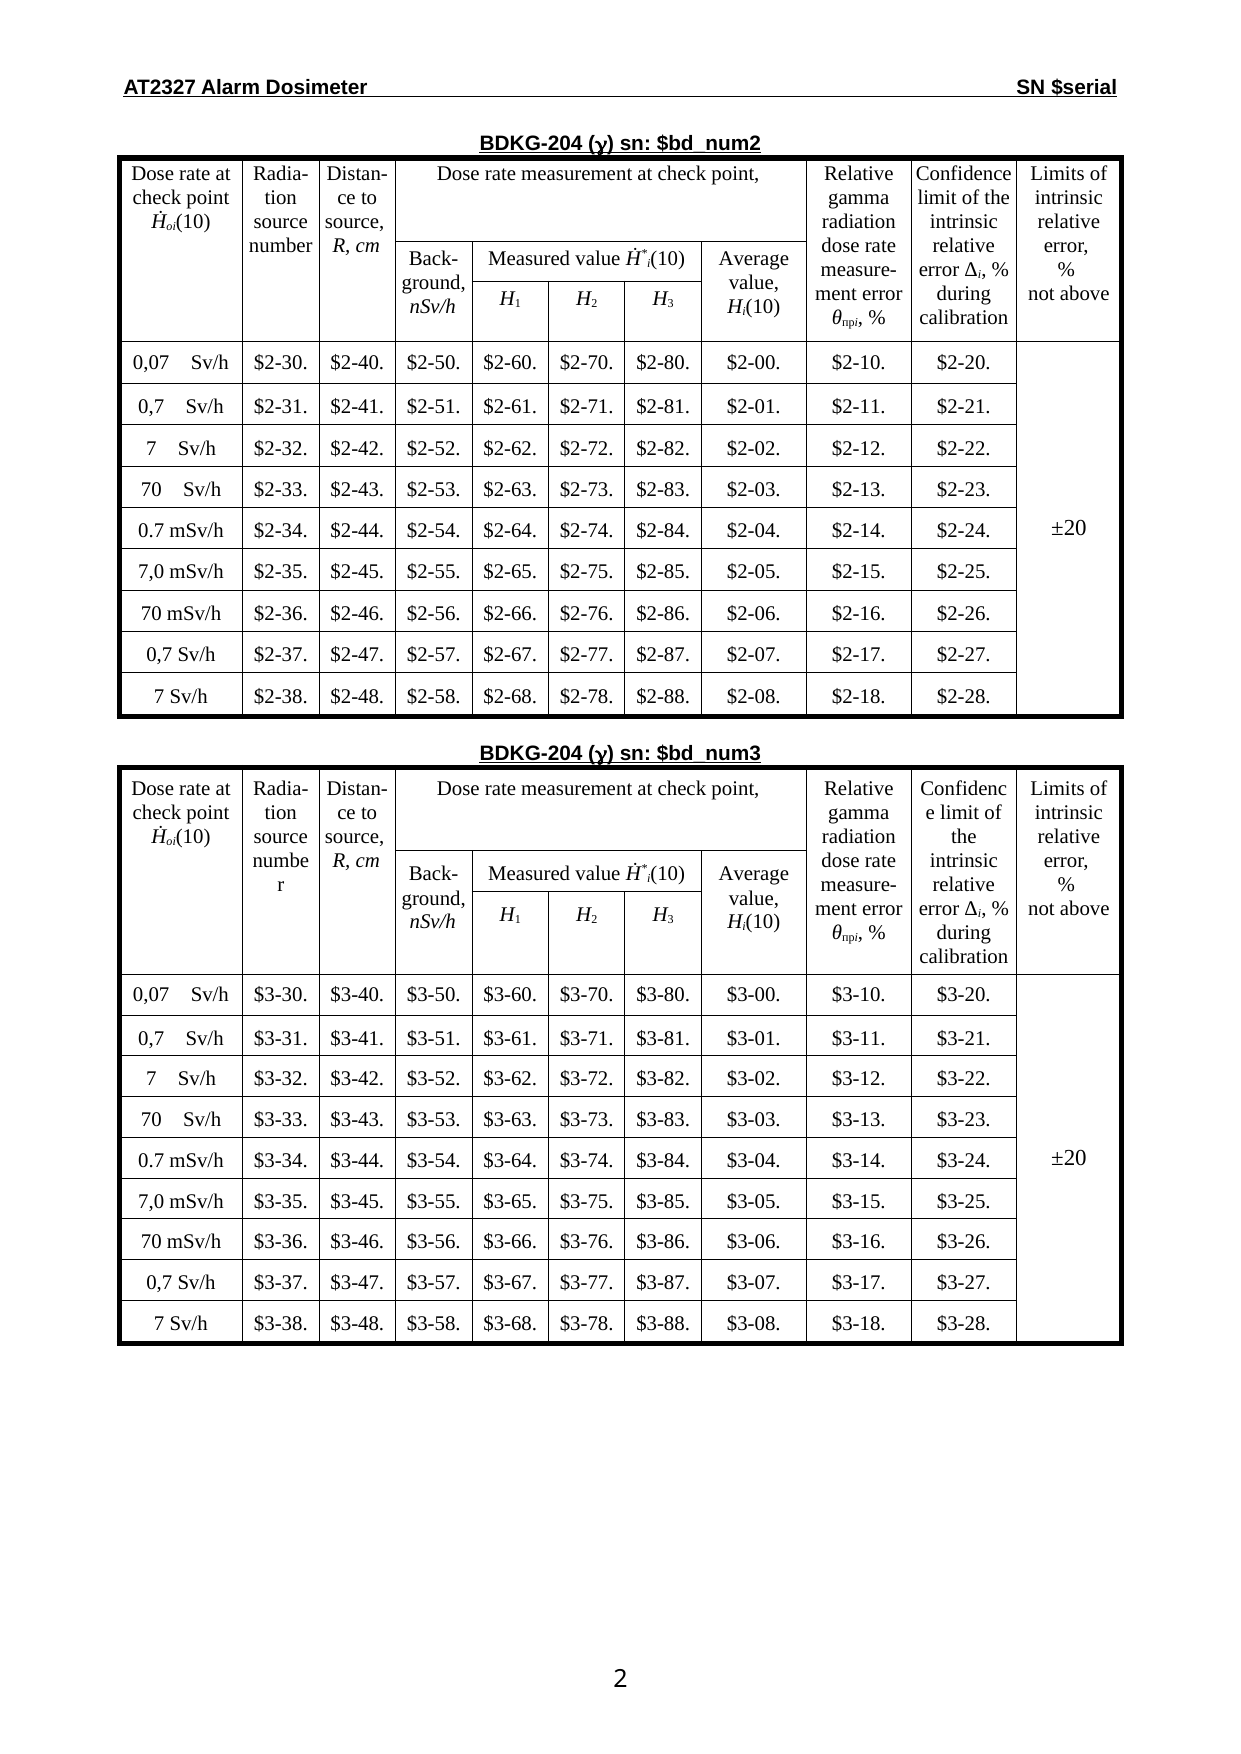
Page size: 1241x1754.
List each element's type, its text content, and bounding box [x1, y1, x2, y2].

table_cell $3-22. [912, 1056, 1016, 1096]
table_cell $3-57. [396, 1260, 472, 1300]
table_cell $2-00. [702, 342, 806, 383]
table_cell $3-21. [912, 1016, 1016, 1055]
table_cell $3-26. [912, 1219, 1016, 1259]
table_cell $2-81. [625, 384, 701, 424]
table_cell $2-24. [912, 508, 1016, 548]
table_cell Dose rate at check point Ḣoi(10) [122, 161, 242, 341]
table_cell $2-40. [320, 342, 395, 383]
table_cell Limits of intrinsic relative error, % not above [1017, 161, 1119, 341]
table_cell $3-60. [473, 975, 548, 1015]
table_cell $3-35. [243, 1179, 319, 1218]
table_cell $2-71. [549, 384, 624, 424]
table_cell $2-67. [473, 632, 548, 672]
table_cell $2-78. [549, 673, 624, 714]
table_cell $2-18. [807, 673, 911, 714]
table_cell $2-36. [243, 591, 319, 631]
table_cell 70 mSv/h [122, 1219, 242, 1259]
table_cell $2-44. [320, 508, 395, 548]
table_cell $2-60. [473, 342, 548, 383]
table_cell $2-08. [702, 673, 806, 714]
table_cell $2-20. [912, 342, 1016, 383]
table_cell $3-67. [473, 1260, 548, 1300]
table_cell $3-84. [625, 1138, 701, 1178]
table_cell $3-77. [549, 1260, 624, 1300]
table_cell $3-34. [243, 1138, 319, 1178]
table_cell 0,7 Sv/h [122, 632, 242, 672]
table_cell $2-80. [625, 342, 701, 383]
table_cell $2-26. [912, 591, 1016, 631]
table_cell $3-46. [320, 1219, 395, 1259]
table_cell $2-74. [549, 508, 624, 548]
table_cell $3-14. [807, 1138, 911, 1178]
table_cell $3-06. [702, 1219, 806, 1259]
table_cell $3-48. [320, 1301, 395, 1341]
table_cell H1 [473, 892, 548, 974]
table_cell $2-06. [702, 591, 806, 631]
table_cell $3-13. [807, 1097, 911, 1137]
table_cell $2-63. [473, 467, 548, 507]
table_cell $2-35. [243, 549, 319, 589]
table_cell $3-78. [549, 1301, 624, 1341]
table_cell $2-03. [702, 467, 806, 507]
table_cell $3-80. [625, 975, 701, 1015]
table_cell $3-62. [473, 1056, 548, 1096]
table_cell $2-48. [320, 673, 395, 714]
table_cell $2-07. [702, 632, 806, 672]
table_cell $3-87. [625, 1260, 701, 1300]
table_cell Radia-tion source number [243, 770, 319, 974]
table_cell $3-02. [702, 1056, 806, 1096]
table_cell $3-23. [912, 1097, 1016, 1137]
table_cell H3 [625, 282, 701, 341]
table_cell $3-33. [243, 1097, 319, 1137]
table_cell $3-30. [243, 975, 319, 1015]
table_cell $3-66. [473, 1219, 548, 1259]
table_cell $2-15. [807, 549, 911, 589]
table_cell $2-37. [243, 632, 319, 672]
table_cell Measured value Ḣ*i(10) [473, 242, 701, 281]
table_cell $3-11. [807, 1016, 911, 1055]
table_header BDKG-204 () sn: $bd_num3 [119, 719, 1121, 765]
table_cell $2-51. [396, 384, 472, 424]
table_cell 7 Sv/h [122, 1301, 242, 1341]
table_cell $3-38. [243, 1301, 319, 1341]
table_cell $2-83. [625, 467, 701, 507]
table_cell $2-62. [473, 425, 548, 466]
table_cell $2-45. [320, 549, 395, 589]
table_cell $2-30. [243, 342, 319, 383]
table_cell Measured value Ḣ*i(10) [473, 851, 701, 891]
table_cell $2-01. [702, 384, 806, 424]
table_cell $3-43. [320, 1097, 395, 1137]
table_cell 70 Sv/h [122, 467, 242, 507]
table_cell 0.7 mSv/h [122, 508, 242, 548]
table_cell $2-76. [549, 591, 624, 631]
table_cell $3-07. [702, 1260, 806, 1300]
table_cell $3-08. [702, 1301, 806, 1341]
table_cell $2-68. [473, 673, 548, 714]
table_cell $2-38. [243, 673, 319, 714]
table_cell $2-21. [912, 384, 1016, 424]
table_cell $2-54. [396, 508, 472, 548]
table_cell Dose rate measurement at check point, [396, 161, 806, 241]
table_cell Relative gamma radiation dose rate measure-ment error θпрi, % [807, 770, 911, 974]
table_cell $3-83. [625, 1097, 701, 1137]
table_cell 0,7 Sv/h [122, 384, 242, 424]
table_cell $3-17. [807, 1260, 911, 1300]
table_cell $3-72. [549, 1056, 624, 1096]
table_cell $3-74. [549, 1138, 624, 1178]
table_cell $3-28. [912, 1301, 1016, 1341]
table_cell $3-12. [807, 1056, 911, 1096]
table_cell 70 Sv/h [122, 1097, 242, 1137]
table_cell $3-24. [912, 1138, 1016, 1178]
table_cell 0,07 Sv/h [122, 342, 242, 383]
table_cell $3-65. [473, 1179, 548, 1218]
table_cell $3-56. [396, 1219, 472, 1259]
table_cell $2-33. [243, 467, 319, 507]
table_cell $2-41. [320, 384, 395, 424]
table_cell $2-64. [473, 508, 548, 548]
table_cell $2-73. [549, 467, 624, 507]
table_cell $2-10. [807, 342, 911, 383]
table_cell $3-31. [243, 1016, 319, 1055]
table_cell Back-ground, nSv/h [396, 242, 472, 341]
table_cell $2-14. [807, 508, 911, 548]
table_cell H3 [625, 892, 701, 974]
table_cell Average value, Hi(10) [702, 851, 806, 974]
table_cell $2-12. [807, 425, 911, 466]
table_cell $3-18. [807, 1301, 911, 1341]
table_cell ±20 [1017, 342, 1119, 714]
table_cell Radia-tion source number [243, 161, 319, 341]
table_cell 7,0 mSv/h [122, 1179, 242, 1218]
table_cell $3-47. [320, 1260, 395, 1300]
table_cell 7 Sv/h [122, 1056, 242, 1096]
table_cell $3-51. [396, 1016, 472, 1055]
table_cell $2-04. [702, 508, 806, 548]
table_cell $2-52. [396, 425, 472, 466]
table_cell $3-81. [625, 1016, 701, 1055]
table_cell $3-20. [912, 975, 1016, 1015]
table_cell Relative gamma radiation dose rate measure-ment error θпрi, % [807, 161, 911, 341]
table_cell $2-17. [807, 632, 911, 672]
table_cell $3-61. [473, 1016, 548, 1055]
table_cell $2-28. [912, 673, 1016, 714]
table_cell $2-16. [807, 591, 911, 631]
table_cell $3-75. [549, 1179, 624, 1218]
table_cell $2-66. [473, 591, 548, 631]
table_cell $3-70. [549, 975, 624, 1015]
table_cell Confidence limit of the intrinsic relative error Δi, % during calibration [912, 770, 1016, 974]
table_cell Limits of intrinsic relative error, % not above [1017, 770, 1119, 974]
table_cell $2-72. [549, 425, 624, 466]
table_cell $3-88. [625, 1301, 701, 1341]
table_cell $3-41. [320, 1016, 395, 1055]
table_cell $2-55. [396, 549, 472, 589]
table_cell 0,07 Sv/h [122, 975, 242, 1015]
table_cell $3-68. [473, 1301, 548, 1341]
table_cell $2-34. [243, 508, 319, 548]
table_cell $3-15. [807, 1179, 911, 1218]
table_cell $2-86. [625, 591, 701, 631]
table_cell $2-02. [702, 425, 806, 466]
table_cell $2-47. [320, 632, 395, 672]
table_cell $3-64. [473, 1138, 548, 1178]
table_cell $3-44. [320, 1138, 395, 1178]
table_cell $3-82. [625, 1056, 701, 1096]
table_cell H2 [549, 892, 624, 974]
table_cell $2-32. [243, 425, 319, 466]
table_cell $3-32. [243, 1056, 319, 1096]
table_cell $3-71. [549, 1016, 624, 1055]
table_cell Distan-ce to source, R, сm [320, 770, 395, 974]
table_cell $2-65. [473, 549, 548, 589]
table_cell $2-88. [625, 673, 701, 714]
table_cell $3-45. [320, 1179, 395, 1218]
table_cell $2-22. [912, 425, 1016, 466]
table_cell $3-55. [396, 1179, 472, 1218]
table_cell $3-05. [702, 1179, 806, 1218]
table_cell 0,7 Sv/h [122, 1260, 242, 1300]
table_cell $3-27. [912, 1260, 1016, 1300]
table_cell $2-11. [807, 384, 911, 424]
table_cell $3-52. [396, 1056, 472, 1096]
table_cell $3-25. [912, 1179, 1016, 1218]
table_cell $3-10. [807, 975, 911, 1015]
table_cell $2-53. [396, 467, 472, 507]
table_cell $3-37. [243, 1260, 319, 1300]
table_cell $2-42. [320, 425, 395, 466]
table_cell 0.7 mSv/h [122, 1138, 242, 1178]
table_cell $3-36. [243, 1219, 319, 1259]
table_cell $2-13. [807, 467, 911, 507]
table_cell Confidence limit of the intrinsic relative error Δi, % during calibration [912, 161, 1016, 341]
table_cell Distan-ce to source, R, сm [320, 161, 395, 341]
table_cell $2-31. [243, 384, 319, 424]
table_cell Average value, Hi(10) [702, 242, 806, 341]
table_cell $2-23. [912, 467, 1016, 507]
table_cell $2-61. [473, 384, 548, 424]
table_cell 7,0 mSv/h [122, 549, 242, 589]
table_cell $2-58. [396, 673, 472, 714]
table_cell $2-25. [912, 549, 1016, 589]
table_cell ±20 [1017, 975, 1119, 1341]
table_cell $2-05. [702, 549, 806, 589]
table_cell $2-85. [625, 549, 701, 589]
table_cell $2-82. [625, 425, 701, 466]
table_cell $2-57. [396, 632, 472, 672]
table_cell $2-70. [549, 342, 624, 383]
table_cell $3-76. [549, 1219, 624, 1259]
table_cell $2-87. [625, 632, 701, 672]
table_cell $3-03. [702, 1097, 806, 1137]
table_cell $2-77. [549, 632, 624, 672]
table_cell H1 [473, 282, 548, 341]
table_cell $3-58. [396, 1301, 472, 1341]
table_cell $3-73. [549, 1097, 624, 1137]
table_cell H2 [549, 282, 624, 341]
table_cell $3-04. [702, 1138, 806, 1178]
table_cell Dose rate at check point Ḣoi(10) [122, 770, 242, 974]
table_cell $2-50. [396, 342, 472, 383]
table_cell $3-50. [396, 975, 472, 1015]
table_cell 0,7 Sv/h [122, 1016, 242, 1055]
table_cell 7 Sv/h [122, 673, 242, 714]
table_cell $2-56. [396, 591, 472, 631]
table_cell $3-63. [473, 1097, 548, 1137]
table_cell Back-ground, nSv/h [396, 851, 472, 974]
table_cell $3-00. [702, 975, 806, 1015]
table_cell $3-85. [625, 1179, 701, 1218]
table_cell Dose rate measurement at check point, [396, 770, 806, 850]
table_cell $3-54. [396, 1138, 472, 1178]
table_cell $2-84. [625, 508, 701, 548]
table_cell $2-46. [320, 591, 395, 631]
table_cell $2-27. [912, 632, 1016, 672]
table_cell 70 mSv/h [122, 591, 242, 631]
table_cell $3-16. [807, 1219, 911, 1259]
table_cell $3-86. [625, 1219, 701, 1259]
table_cell 7 Sv/h [122, 425, 242, 466]
table_cell $3-53. [396, 1097, 472, 1137]
table_cell $3-40. [320, 975, 395, 1015]
table_cell $2-43. [320, 467, 395, 507]
table_cell $3-01. [702, 1016, 806, 1055]
table_cell $2-75. [549, 549, 624, 589]
table_header BDKG-204 () sn: $bd_num2 [119, 109, 1121, 155]
table_cell $3-42. [320, 1056, 395, 1096]
